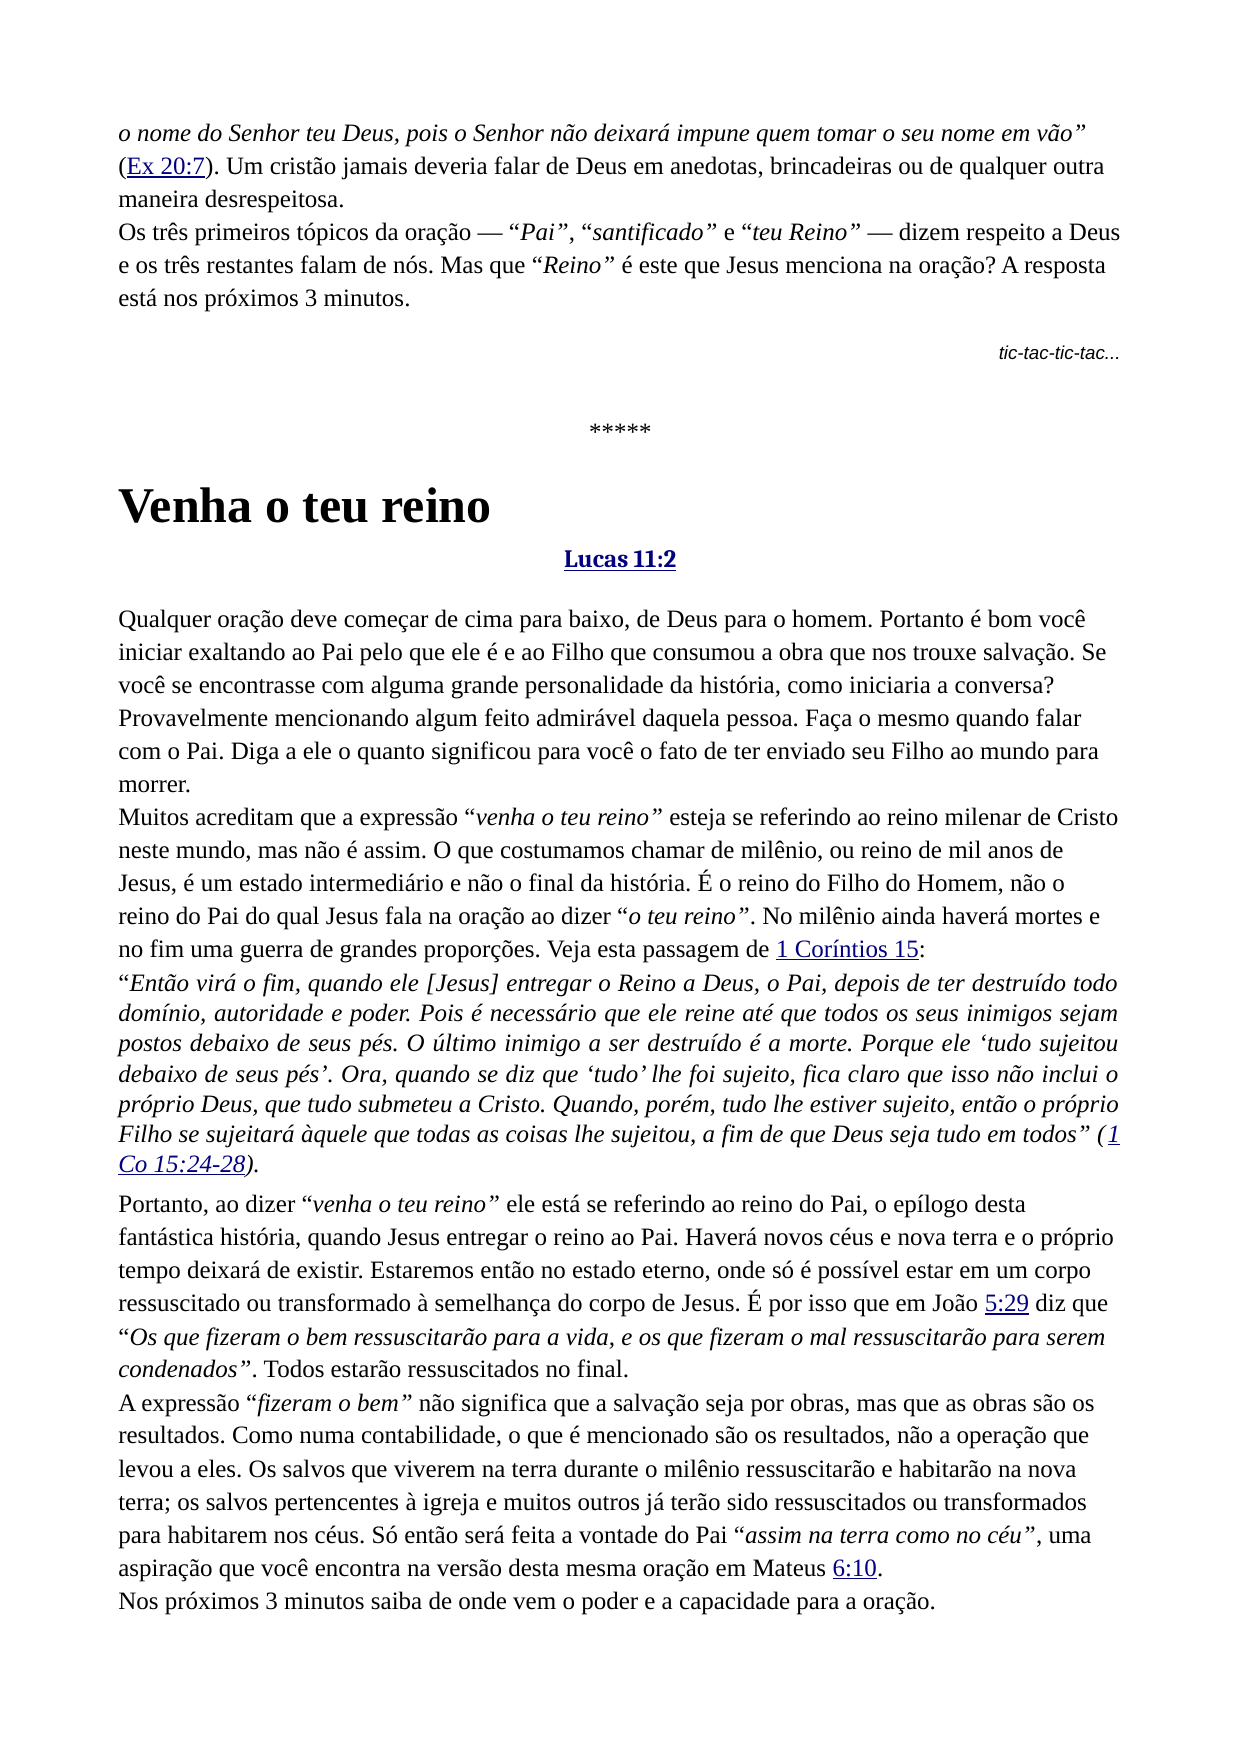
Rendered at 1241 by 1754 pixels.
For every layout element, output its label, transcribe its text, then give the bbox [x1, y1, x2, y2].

text Qualquer oração deve começar de cima para baixo, de Deus para o homem. Portanto é bom você iniciar exaltando ao Pai pelo que ele é e ao Filho que consumou a obra que nos trouxe salvação. Se você se encontrasse com alguma grande personalidade da história, como iniciaria a conversa? Provavelmente mencionando algum feito admirável daquela pessoa. Faça o mesmo quando falar com o Pai. Diga a ele o quanto significou para você o fato de ter enviado seu Filho ao mundo para morrer. [118, 604, 1122, 798]
text ***** [118, 417, 1122, 446]
text Lucas 11:2 [118, 545, 1122, 574]
text A expressão “fizeram o bem” não significa que a salvação seja por obras, mas que as obras são os resultados. Como numa contabilidade, o que é mencionado são os resultados, não a operação que levou a eles. Os salvos que viverem na terra durante o milênio ressuscitarão e habitarão na nova terra; os salvos pertencentes à igreja e muitos outros já terão sido ressuscitados ou transformados para habitarem nos céus. Só então será feita a vontade do Pai “assim na terra como no céu”, uma aspiração que você encontra na versão desta mesma oração em Mateus 6:10. [118, 1388, 1122, 1581]
text Nos próximos 3 minutos saiba de onde vem o poder e a capacidade para a oração. [118, 1586, 1122, 1614]
text Muitos acreditam que a expressão “venha o teu reino” esteja se referindo ao reino milenar de Cristo neste mundo, mas não é assim. O que costumamos chamar de milênio, ou reino de mil anos de Jesus, é um estado intermediário e não o final da história. É o reino do Filho do Homem, não o reino do Pai do qual Jesus fala na oração ao dizer “o teu reino”. No milênio ainda haverá mortes e no fim uma guerra de grandes proporções. Veja esta passagem de 1 Coríntios 15: [118, 802, 1122, 963]
text tic-tac-tic-tac... [118, 342, 1122, 363]
text Portanto, ao dizer “venha o teu reino” ele está se referindo ao reino do Pai, o epílogo desta fantástica história, quando Jesus entregar o reino ao Pai. Haverá novos céus e nova terra e o próprio tempo deixará de existir. Estaremos então no estado eterno, onde só é possível estar em um corpo ressuscitado ou transformado à semelhança do corpo de Jesus. É por isso que em João 5:29 diz que “Os que fizeram o bem ressuscitarão para a vida, e os que fizeram o mal ressuscitarão para serem condenados”. Todos estarão ressuscitados no final. [118, 1189, 1122, 1383]
subtitle Venha o teu reino [118, 475, 1122, 533]
text o nome do Senhor teu Deus, pois o Senhor não deixará impune quem tomar o seu nome em vão” (Ex 20:7). Um cristão jamais deveria falar de Deus em anedotas, brincadeiras ou de qualquer outra maneira desrespeitosa. [118, 118, 1122, 213]
text “Então virá o fim, quando ele [Jesus] entregar o Reino a Deus, o Pai, depois de ter destruído todo domínio, autoridade e poder. Pois é necessário que ele reine até que todos os seus inimigos sejam postos debaixo de seus pés. O último inimigo a ser destruído é a morte. Porque ele ‘tudo sujeitou debaixo de seus pés’. Ora, quando se diz que ‘tudo’ lhe foi sujeito, fica claro que isso não inclui o próprio Deus, que tudo submeteu a Cristo. Quando, porém, tudo lhe estiver sujeito, então o próprio Filho se sujeitará àquele que todas as coisas lhe sujeitou, a fim de que Deus seja tudo em todos” (1 Co 15:24-28). [118, 967, 1122, 1178]
text Os três primeiros tópicos da oração — “Pai”, “santificado” e “teu Reino” — dizem respeito a Deus e os três restantes falam de nós. Mas que “Reino” é este que Jesus menciona na oração? A resposta está nos próximos 3 minutos. [118, 217, 1122, 312]
